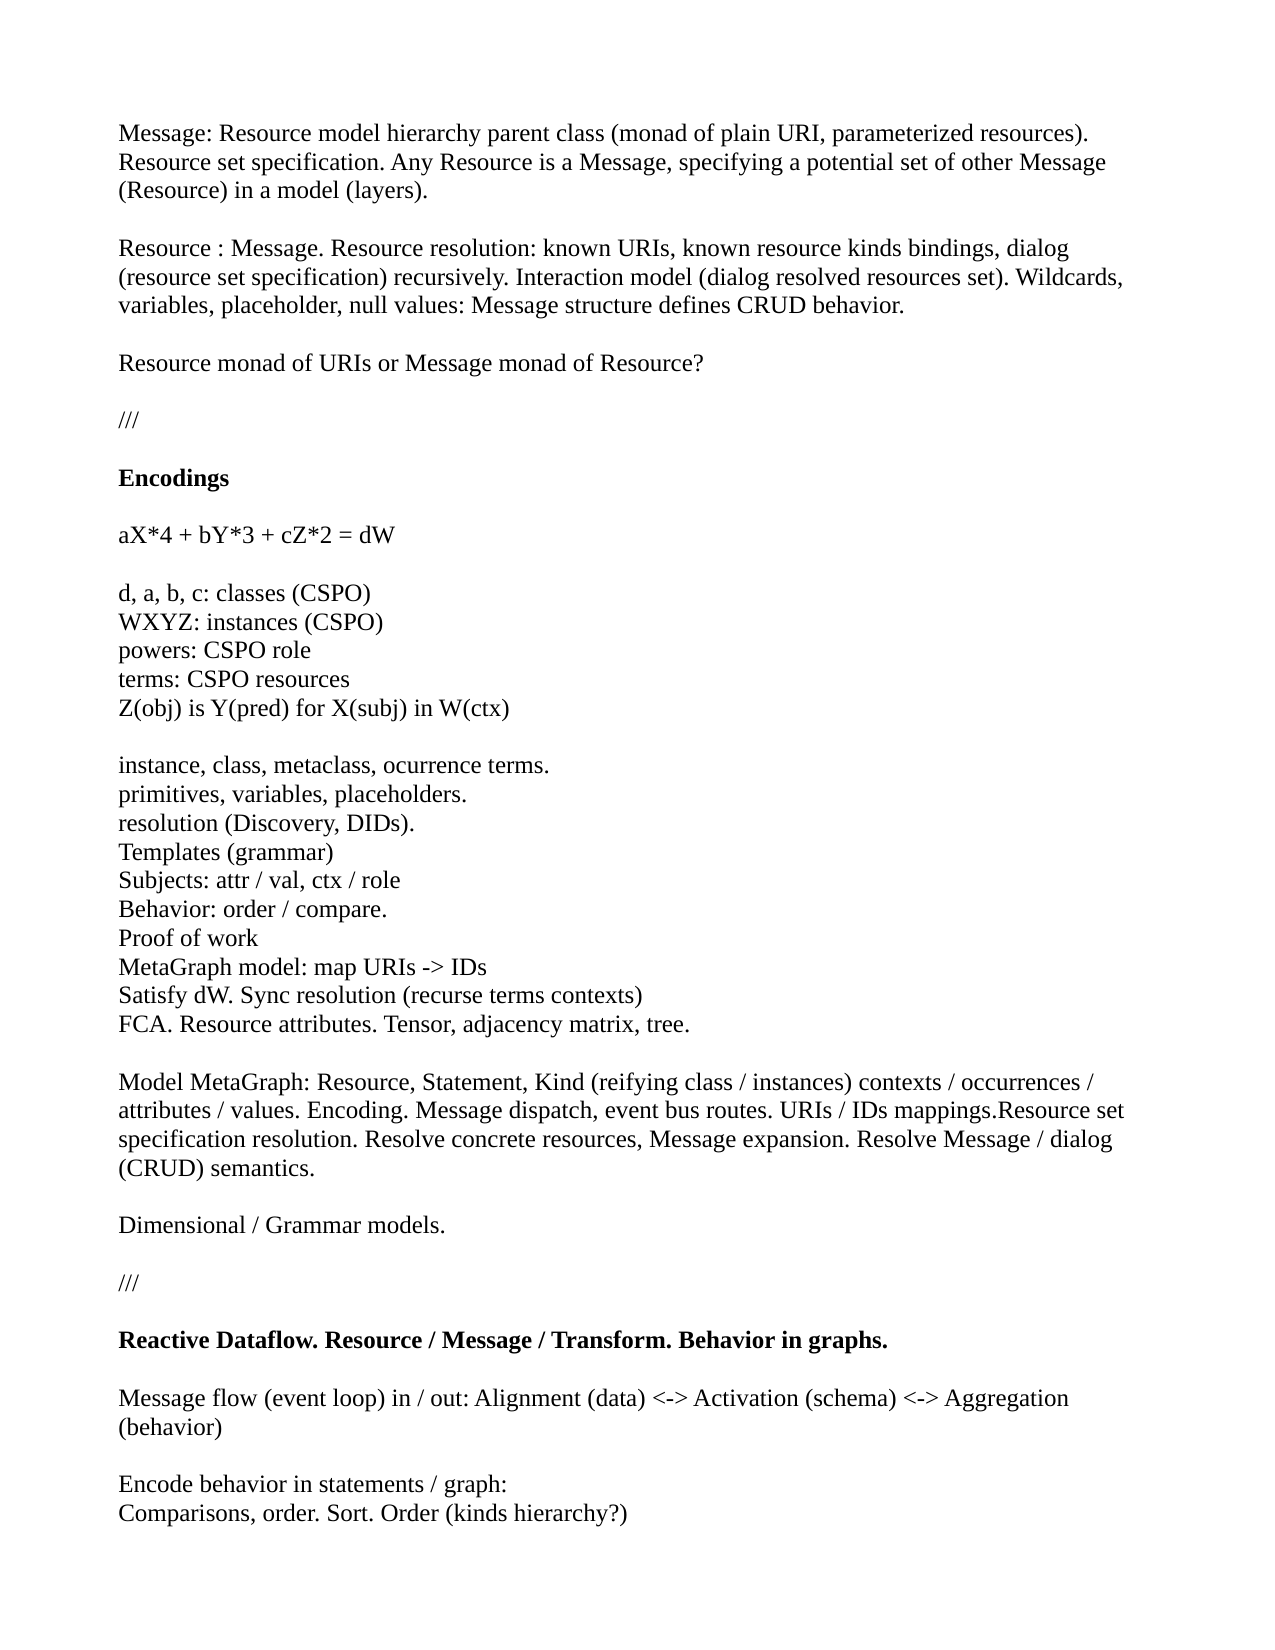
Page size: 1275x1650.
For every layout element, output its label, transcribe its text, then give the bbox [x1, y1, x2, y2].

text Satisfy dW. Sync resolution (recurse terms contexts) [118, 981, 1157, 1009]
text primitives, variables, placeholders. [118, 779, 1157, 808]
text /// [118, 1268, 1157, 1297]
text Encodings [118, 463, 1157, 492]
text Resource monad of URIs or Message monad of Resource? [118, 348, 1157, 377]
text Subjects: attr / val, ctx / role [118, 866, 1157, 894]
text terms: CSPO resources [118, 664, 1157, 693]
text Templates (grammar) [118, 837, 1157, 866]
text Resource : Message. Resource resolution: known URIs, known resource kinds bindings, dialog (resource set specification) recursively. Interaction model (dialog resolved resources set). Wildcards, variables, placeholder, null values: Message structure defines CRUD behavior. [118, 233, 1157, 319]
text powers: CSPO role [118, 636, 1157, 664]
text Behavior: order / compare. [118, 894, 1157, 923]
text Z(obj) is Y(pred) for X(subj) in W(ctx) [118, 693, 1157, 722]
text Dimensional / Grammar models. [118, 1211, 1157, 1239]
text aX*4 + bY*3 + cZ*2 = dW [118, 521, 1157, 549]
text d, a, b, c: classes (CSPO) [118, 578, 1157, 607]
text FCA. Resource attributes. Tensor, adjacency matrix, tree. [118, 1009, 1157, 1038]
text Proof of work [118, 923, 1157, 952]
text Message flow (event loop) in / out: Alignment (data) <-> Activation (schema) <-> Aggregation (behavior) [118, 1383, 1157, 1441]
text Model MetaGraph: Resource, Statement, Kind (reifying class / instances) contexts / occurrences / attributes / values. Encoding. Message dispatch, event bus routes. URIs / IDs mappings.Resource set specification resolution. Resolve concrete resources, Message expansion. Resolve Message / dialog (CRUD) semantics. [118, 1067, 1157, 1182]
text /// [118, 406, 1157, 434]
text Message: Resource model hierarchy parent class (monad of plain URI, parameterized resources). Resource set specification. Any Resource is a Message, specifying a potential set of other Message (Resource) in a model (layers). [118, 118, 1157, 204]
text Reactive Dataflow. Resource / Message / Transform. Behavior in graphs. [118, 1326, 1157, 1354]
text MetaGraph model: map URIs -> IDs [118, 952, 1157, 981]
text resolution (Discovery, DIDs). [118, 808, 1157, 837]
text instance, class, metaclass, ocurrence terms. [118, 751, 1157, 779]
text Encode behavior in statements / graph: [118, 1469, 1157, 1498]
text WXYZ: instances (CSPO) [118, 607, 1157, 636]
text Comparisons, order. Sort. Order (kinds hierarchy?) [118, 1498, 1157, 1527]
